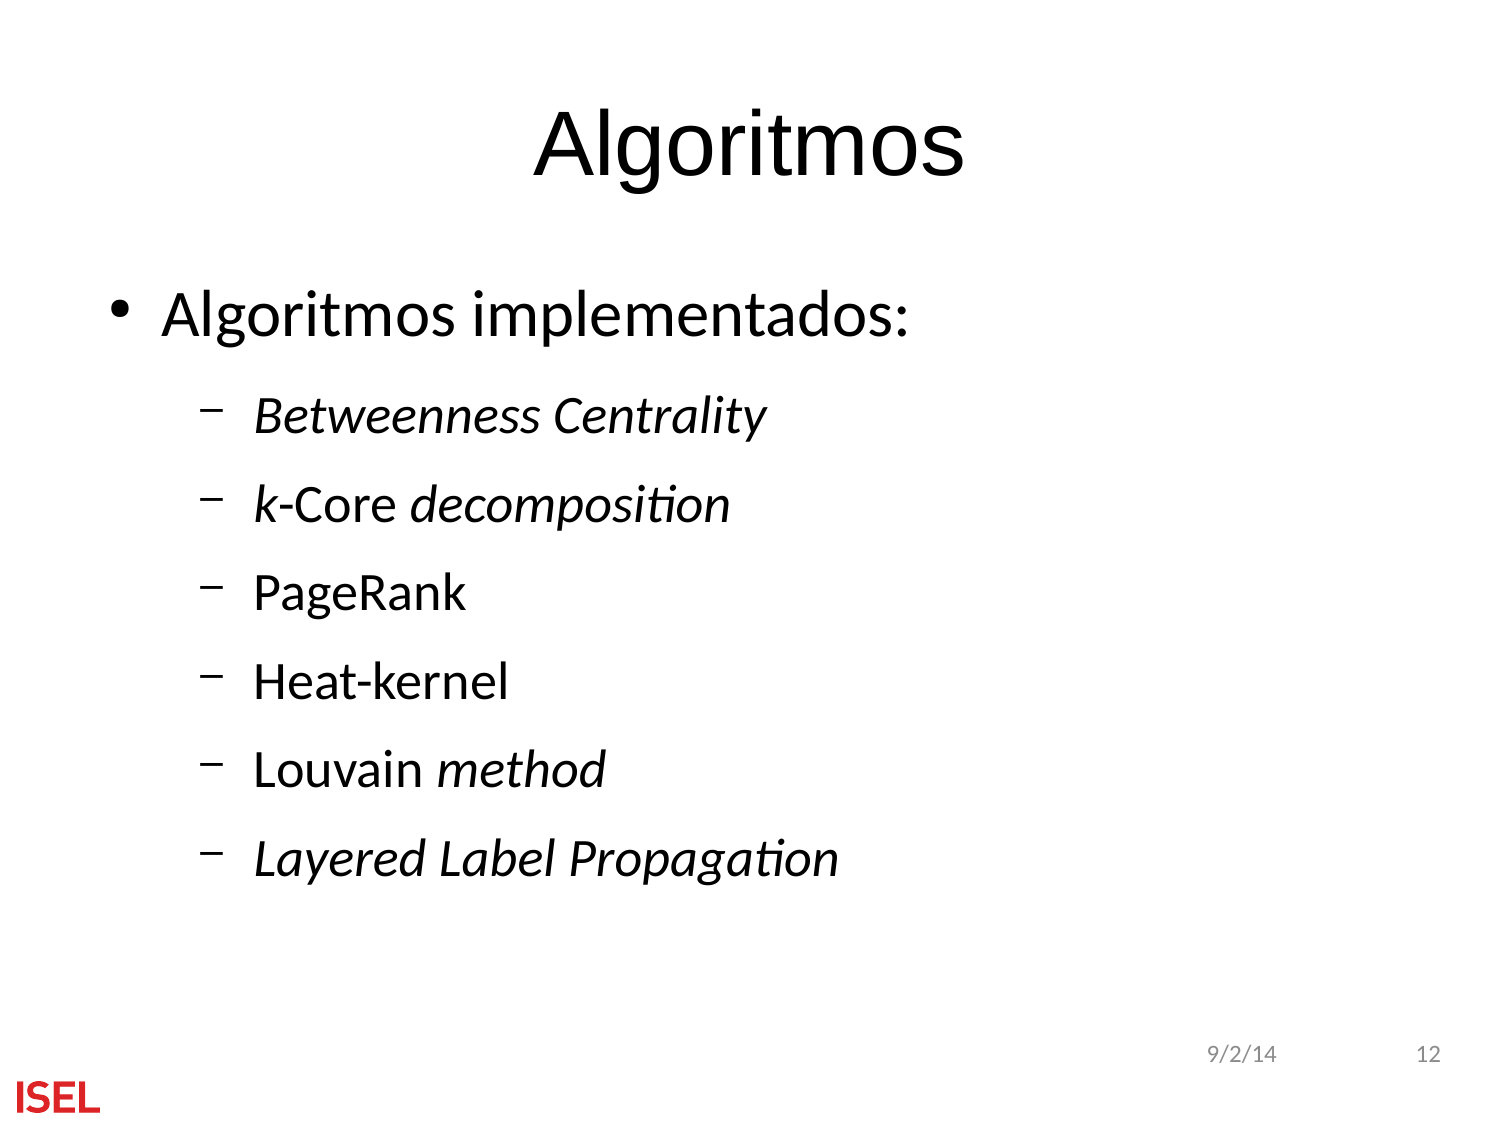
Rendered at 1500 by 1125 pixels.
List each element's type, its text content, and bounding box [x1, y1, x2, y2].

slide_number [1347, 1033, 1457, 1071]
slide_number 9/2/14 [1191, 1033, 1340, 1071]
title Algoritmos [75, 45, 1425, 233]
picture [17, 1081, 100, 1113]
list Algoritmos implementados: Betweenness Centrality k-Core decomposition PageRank Heat-kernel Louvain method Layered Label Propagation [75, 262, 1425, 1005]
